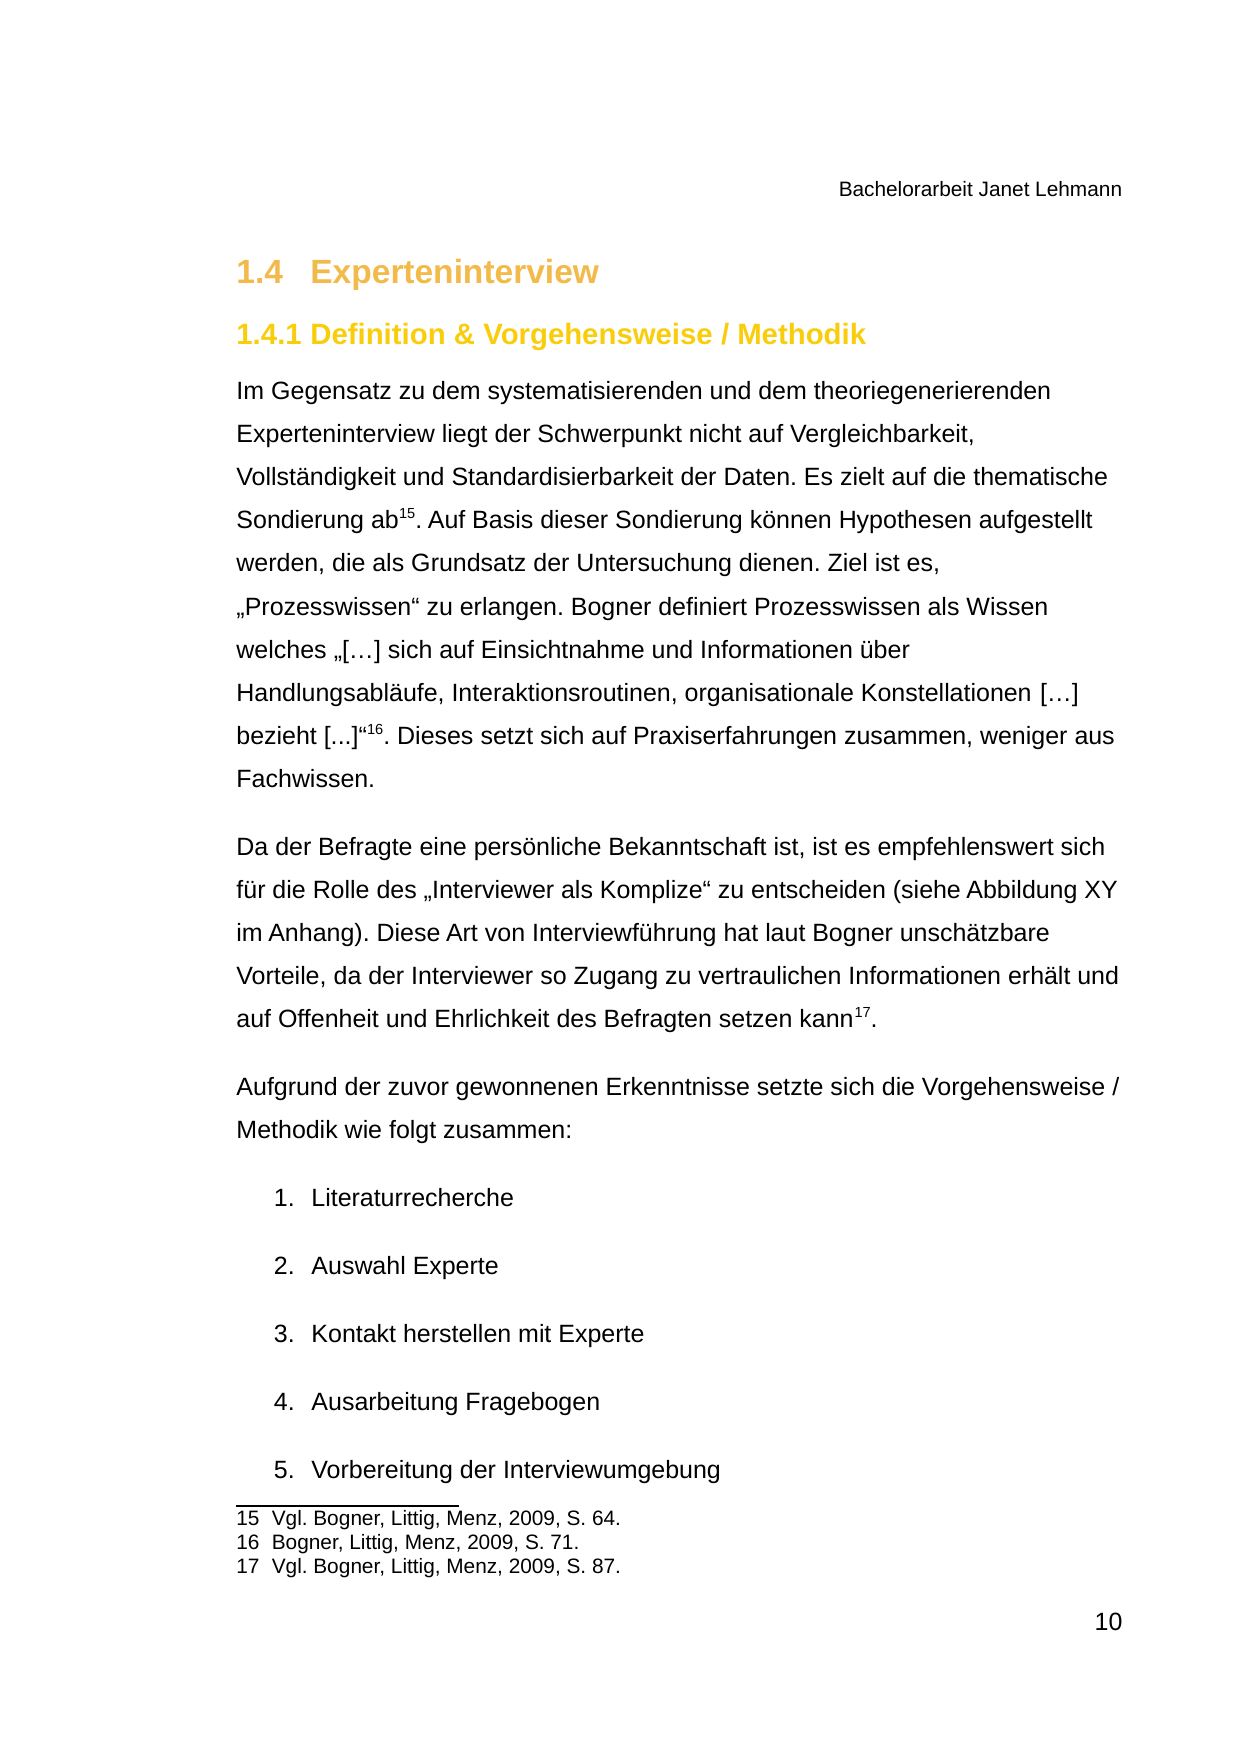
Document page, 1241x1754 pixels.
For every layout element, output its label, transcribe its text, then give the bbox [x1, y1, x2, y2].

list Kontakt herstellen mit Experte [274, 1319, 1122, 1348]
text Da der Befragte eine persönliche Bekanntschaft ist, ist es empfehlenswert sich für die Rolle des „Interviewer als Komplize“ zu entscheiden (siehe Abbildung XY im Anhang). Diese Art von Interviewführung hat laut Bogner unschätzbare Vorteile, da der Interviewer so Zugang zu vertraulichen Informationen erhält und auf Offenheit und Ehrlichkeit des Befragten setzen kann. [236, 832, 1122, 1033]
list Vorbereitung der Interviewumgebung [274, 1455, 1122, 1484]
text Vgl. Bogner, Littig, Menz, 2009, S. 64. [236, 1506, 1122, 1530]
list Literaturrecherche [274, 1183, 1122, 1212]
list Ausarbeitung Fragebogen [274, 1387, 1122, 1416]
list Auswahl Experte [274, 1251, 1122, 1280]
text Im Gegensatz zu dem systematisierenden und dem theoriegenerierenden Experteninterview liegt der Schwerpunkt nicht auf Vergleichbarkeit, Vollständigkeit und Standardisierbarkeit der Daten. Es zielt auf die thematische Sondierung ab. Auf Basis dieser Sondierung können Hypothesen aufgestellt werden, die als Grundsatz der Untersuchung dienen. Ziel ist es, „Prozesswissen“ zu erlangen. Bogner definiert Prozesswissen als Wissen welches „[…] sich auf Einsichtnahme und Informationen über Handlungsabläufe, Interaktionsroutinen, organisationale Konstellationen […] bezieht [...]“. Dieses setzt sich auf Praxiserfahrungen zusammen, weniger aus Fachwissen. [236, 376, 1122, 793]
subtitle Definition & Vorgehensweise / Methodik [236, 317, 1122, 351]
subtitle Experteninterview [236, 251, 1122, 290]
text Aufgrund der zuvor gewonnenen Erkenntnisse setzte sich die Vorgehensweise / Methodik wie folgt zusammen: [236, 1072, 1122, 1144]
text Bogner, Littig, Menz, 2009, S. 71. [236, 1530, 1122, 1554]
text Vgl. Bogner, Littig, Menz, 2009, S. 87. [236, 1554, 1122, 1578]
